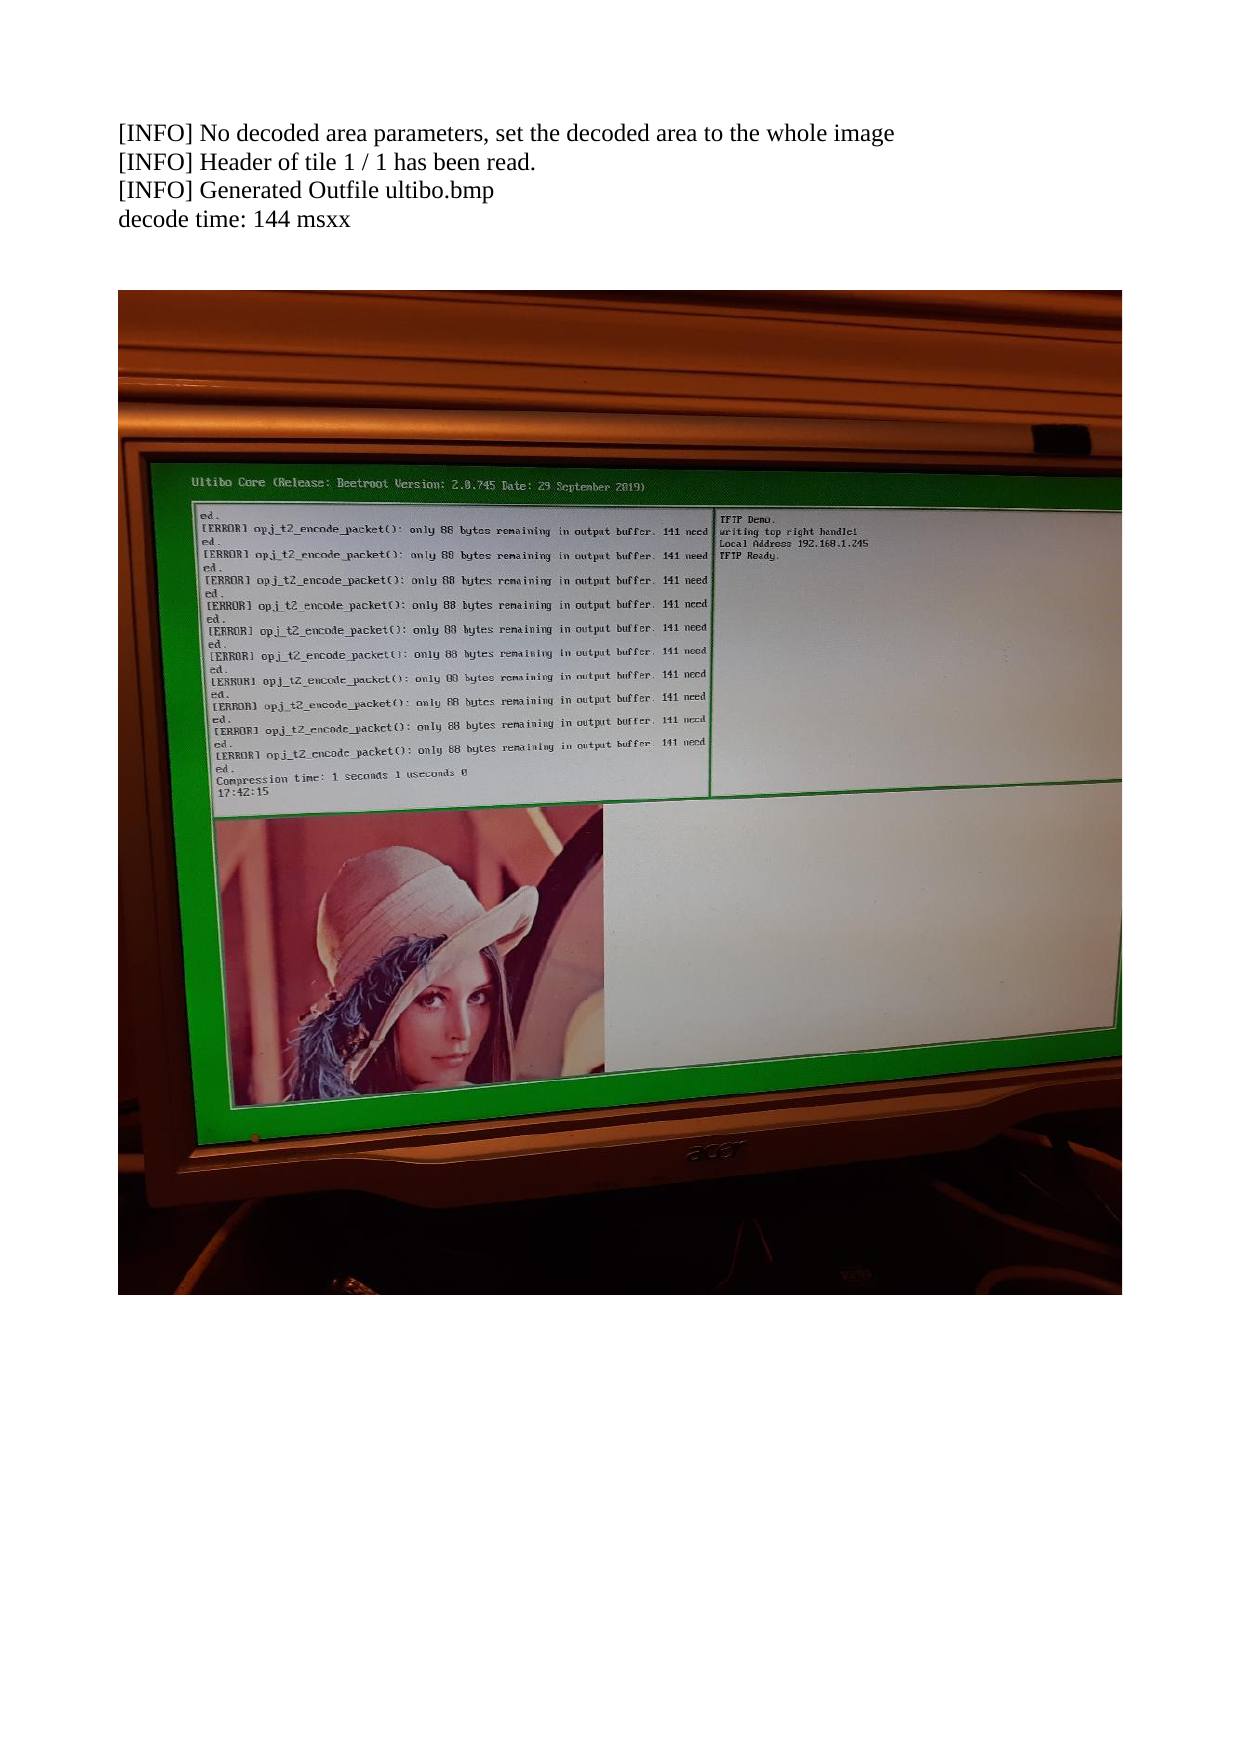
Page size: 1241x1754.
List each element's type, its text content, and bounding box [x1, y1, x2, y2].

text decode time: 144 msxx [118, 204, 1122, 233]
text [INFO] No decoded area parameters, set the decoded area to the whole image [118, 118, 1122, 147]
picture [118, 290, 1123, 1295]
text [INFO] Generated Outfile ultibo.bmp [118, 176, 1122, 204]
text [INFO] Header of tile 1 / 1 has been read. [118, 147, 1122, 176]
